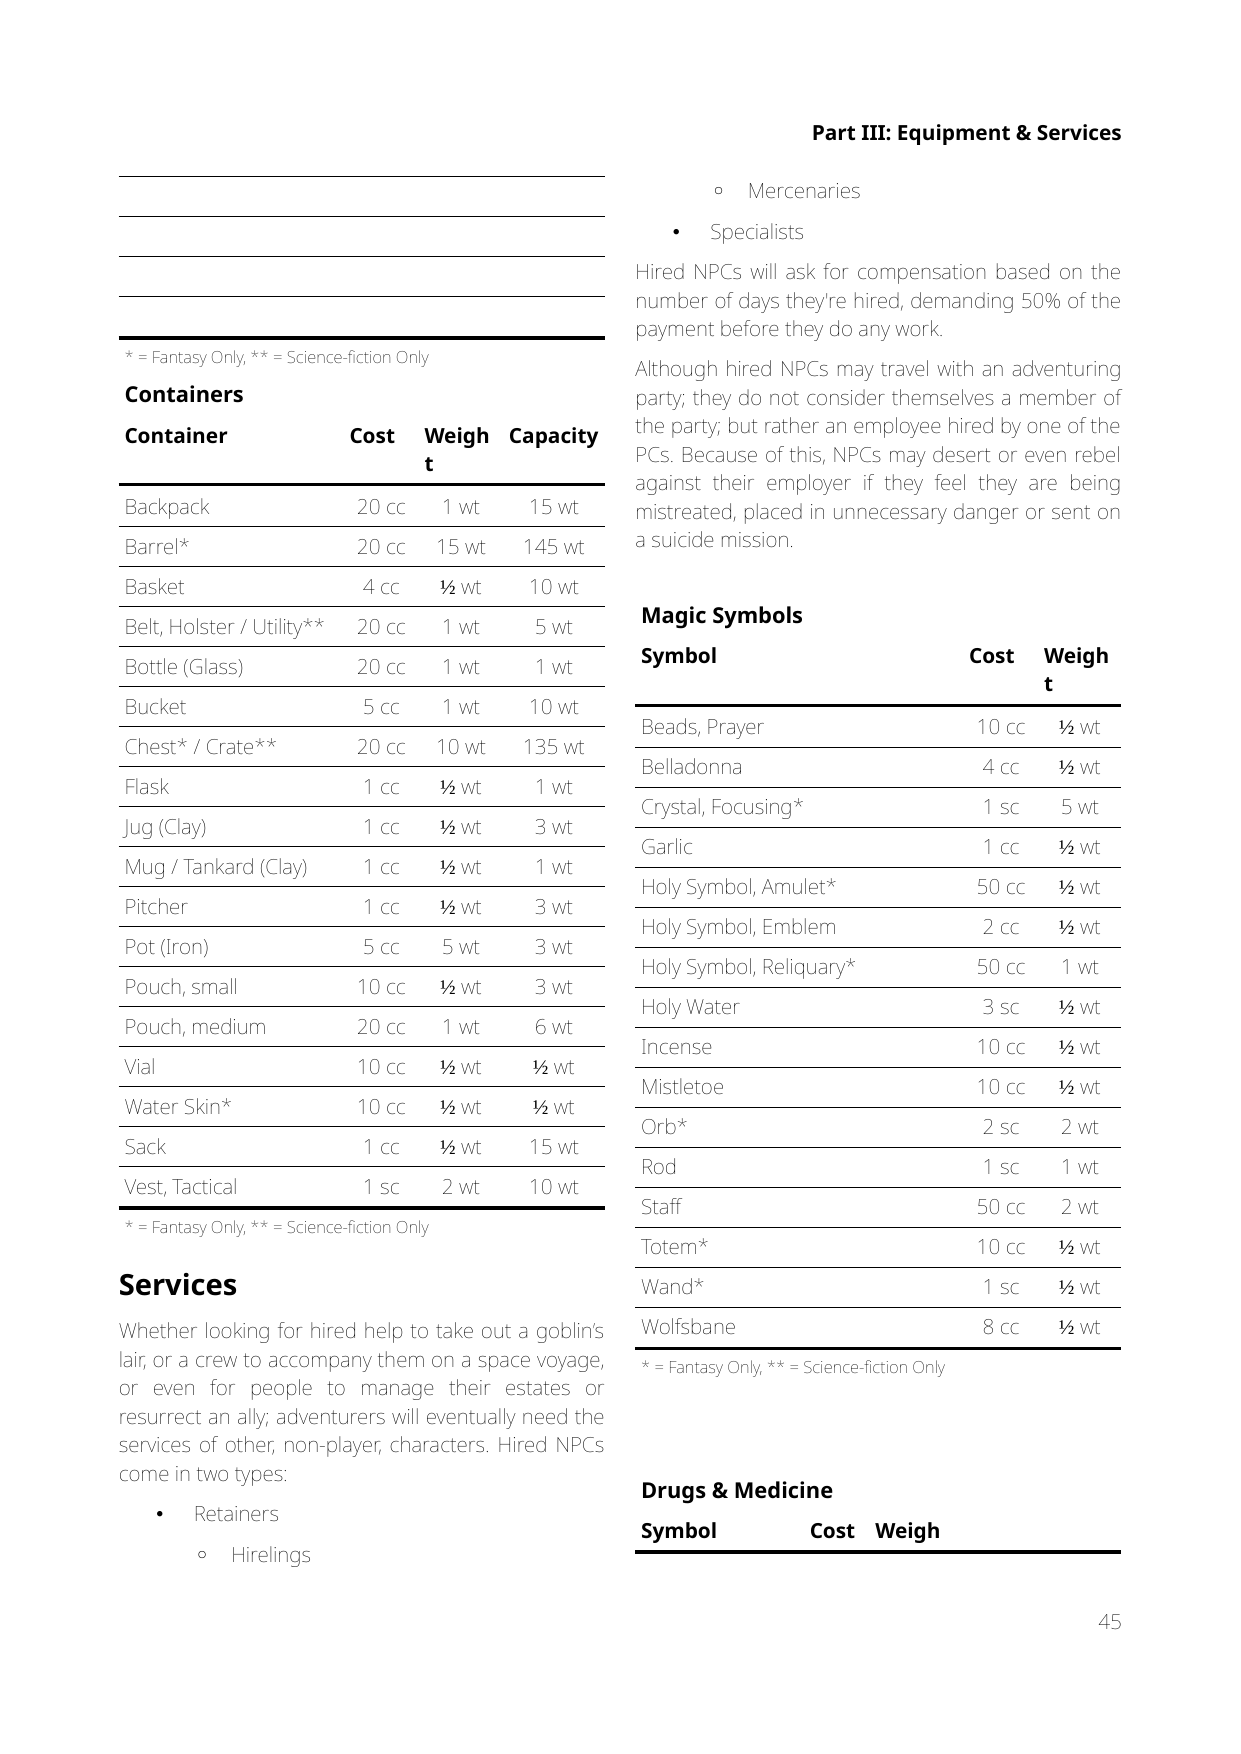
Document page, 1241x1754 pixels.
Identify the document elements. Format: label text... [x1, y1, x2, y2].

text Hired NPCs will ask for compensation based on the number of days they're hired, demanding 50% of the payment before they do any work. [635, 257, 1122, 343]
table_header Containers [119, 374, 604, 415]
table_cell [332, 177, 605, 216]
table_cell 20 cc [344, 1007, 418, 1046]
table_cell 1 wt [1038, 948, 1121, 987]
table_cell 1 sc [963, 1268, 1038, 1307]
table_cell [332, 217, 605, 256]
table_cell Cost [963, 635, 1038, 704]
table_cell ½ wt [419, 1047, 503, 1086]
table_cell Holy Water [635, 988, 963, 1027]
table_cell 10 wt [503, 687, 604, 726]
table_cell 10 cc [344, 967, 418, 1006]
table_cell Mistletoe [635, 1068, 963, 1107]
table_cell ½ wt [1038, 908, 1121, 947]
table_cell 1 wt [503, 647, 604, 686]
table_cell Barrel* [119, 527, 343, 566]
table_cell Backpack [119, 486, 343, 526]
table_cell * = Fantasy Only, ** = Science-fiction Only [119, 340, 605, 374]
table_cell Bottle (Glass) [119, 647, 343, 686]
table_cell 1 wt [1038, 1148, 1121, 1187]
table_cell 145 wt [503, 527, 604, 566]
table_cell ½ wt [419, 807, 503, 846]
table_cell [287, 257, 332, 296]
table_cell Weigh [870, 1511, 954, 1550]
table_cell 10 wt [503, 567, 604, 606]
table_cell ½ wt [1038, 1068, 1121, 1107]
table_cell 1 wt [503, 847, 604, 886]
table_cell Weight [419, 415, 503, 483]
table_cell 20 cc [344, 607, 418, 646]
table_cell Bucket [119, 687, 343, 726]
table_cell 1 cc [344, 1127, 418, 1166]
table_cell ½ wt [419, 887, 503, 926]
table_cell 20 cc [344, 527, 418, 566]
table_cell Cost [344, 415, 418, 483]
list Specialists [673, 217, 1122, 245]
table_cell 5 wt [1038, 788, 1121, 827]
table_cell ½ wt [1038, 868, 1121, 907]
table_cell 2 cc [963, 908, 1038, 947]
table_cell 1 wt [419, 607, 503, 646]
list Hirelings [193, 1540, 605, 1568]
table_cell ½ wt [1038, 748, 1121, 787]
table_cell 1 sc [963, 788, 1038, 827]
table_cell Chest* / Crate** [119, 727, 343, 766]
table_cell 20 cc [344, 486, 418, 526]
table_cell 10 cc [963, 707, 1038, 747]
table_cell Incense [635, 1028, 963, 1067]
table_cell 1 sc [344, 1167, 418, 1206]
table_cell ½ wt [1038, 1028, 1121, 1067]
table_cell Symbol [635, 635, 963, 704]
table_cell 1 cc [963, 828, 1038, 867]
table_cell [332, 257, 605, 296]
table_cell Wand* [635, 1268, 963, 1307]
table_cell * = Fantasy Only, ** = Science-fiction Only [635, 1350, 1121, 1384]
table_cell ½ wt [419, 967, 503, 1006]
table_cell 1 cc [344, 767, 418, 806]
table_cell 20 cc [344, 727, 418, 766]
table_cell ½ wt [1038, 1228, 1121, 1267]
table_cell 3 wt [503, 967, 604, 1006]
table_cell [954, 1511, 1121, 1550]
table_cell [250, 257, 287, 296]
table_header Magic Symbols [635, 594, 1121, 635]
table_cell Totem* [635, 1228, 963, 1267]
table_cell 8 cc [963, 1308, 1038, 1347]
table_cell 10 wt [503, 1167, 604, 1206]
table_cell ½ wt [503, 1047, 604, 1086]
table_cell 1 sc [963, 1148, 1038, 1187]
table_cell Jug (Clay) [119, 807, 343, 846]
table_cell Symbol [635, 1511, 804, 1550]
table_cell 3 wt [503, 887, 604, 926]
table_cell 1 cc [344, 807, 418, 846]
table_cell [119, 257, 250, 296]
table_cell Wolfsbane [635, 1308, 963, 1347]
table_cell ½ wt [1038, 1268, 1121, 1307]
table_cell Container [119, 415, 343, 483]
table_cell 4 cc [344, 567, 418, 606]
table_cell ½ wt [419, 1087, 503, 1126]
table_cell Belladonna [635, 748, 963, 787]
table_cell ½ wt [419, 847, 503, 886]
table_cell Flask [119, 767, 343, 806]
table_cell ½ wt [1038, 988, 1121, 1027]
table_cell 4 cc [963, 748, 1038, 787]
table_cell Mug / Tankard (Clay) [119, 847, 343, 886]
table_cell [250, 177, 287, 216]
table_cell ½ wt [1038, 828, 1121, 867]
table_cell 135 wt [503, 727, 604, 766]
table_cell 10 wt [419, 727, 503, 766]
table_cell 10 cc [344, 1087, 418, 1126]
list Retainers [156, 1499, 605, 1528]
table_cell Pouch, medium [119, 1007, 343, 1046]
table_cell 10 cc [963, 1028, 1038, 1067]
table_cell 1 wt [419, 1007, 503, 1046]
table_cell 10 cc [963, 1228, 1038, 1267]
table_cell Water Skin* [119, 1087, 343, 1126]
table_cell * = Fantasy Only, ** = Science-fiction Only [119, 1210, 604, 1244]
text Although hired NPCs may travel with an adventuring party; they do not consider themselves a member of the party; but rather an employee hired by one of the PCs. Because of this, NPCs may desert or even rebel against their employer if they feel they are being mistreated, placed in unnecessary danger or sent on a suicide mission. [635, 354, 1122, 554]
table_cell 5 cc [344, 687, 418, 726]
table_cell [287, 177, 332, 216]
table_header Drugs & Medicine [635, 1469, 1121, 1511]
table_cell 50 cc [963, 1188, 1038, 1227]
table_cell [250, 297, 287, 336]
table_cell 20 cc [344, 647, 418, 686]
table_cell Cost [804, 1511, 869, 1550]
table_cell Holy Symbol, Amulet* [635, 868, 963, 907]
table_cell ½ wt [419, 767, 503, 806]
table_cell Crystal, Focusing* [635, 788, 963, 827]
table_cell [287, 217, 332, 256]
table_cell 1 wt [419, 486, 503, 526]
table_cell 3 sc [963, 988, 1038, 1027]
table_cell 1 wt [503, 767, 604, 806]
table_cell Orb* [635, 1108, 963, 1147]
table_cell [119, 297, 250, 336]
table_cell ½ wt [1038, 707, 1121, 747]
table_cell 5 cc [344, 927, 418, 966]
table_cell Pouch, small [119, 967, 343, 1006]
table_cell 15 wt [503, 486, 604, 526]
table_cell 1 cc [344, 887, 418, 926]
table_cell 10 cc [344, 1047, 418, 1086]
table_cell [119, 177, 250, 216]
table_cell [332, 297, 605, 336]
table_cell Holy Symbol, Reliquary* [635, 948, 963, 987]
table_cell 1 wt [419, 647, 503, 686]
table_cell Vial [119, 1047, 343, 1086]
table_cell Holy Symbol, Emblem [635, 908, 963, 947]
table_cell Vest, Tactical [119, 1167, 343, 1206]
table_cell Belt, Holster / Utility** [119, 607, 343, 646]
table_cell 2 wt [1038, 1188, 1121, 1227]
table_cell Basket [119, 567, 343, 606]
text Whether looking for hired help to take out a goblin’s lair, or a crew to accompany them on a space voyage, or even for people to manage their estates or resurrect an ally; adventurers will eventually need the services of other, non-player, characters. Hired NPCs come in two types: [118, 1317, 605, 1487]
table_cell Staff [635, 1188, 963, 1227]
table_cell 6 wt [503, 1007, 604, 1046]
list Mercenaries [710, 176, 1122, 205]
table_cell Sack [119, 1127, 343, 1166]
table_cell ½ wt [503, 1087, 604, 1126]
table_cell 2 wt [419, 1167, 503, 1206]
table_cell Beads, Prayer [635, 707, 963, 747]
subtitle Services [118, 1264, 605, 1304]
table_cell Weight [1038, 635, 1121, 704]
table_cell [250, 217, 287, 256]
table_cell 1 cc [344, 847, 418, 886]
table_cell 3 wt [503, 927, 604, 966]
table_cell 50 cc [963, 868, 1038, 907]
table_cell 5 wt [419, 927, 503, 966]
table_cell 50 cc [963, 948, 1038, 987]
table_cell 10 cc [963, 1068, 1038, 1107]
table_cell 2 wt [1038, 1108, 1121, 1147]
table_cell Capacity [503, 415, 604, 483]
table_cell Pitcher [119, 887, 343, 926]
table_cell Pot (Iron) [119, 927, 343, 966]
table_cell 5 wt [503, 607, 604, 646]
table_cell ½ wt [419, 1127, 503, 1166]
table_cell ½ wt [1038, 1308, 1121, 1347]
table_cell [287, 297, 332, 336]
table_cell 2 sc [963, 1108, 1038, 1147]
table_cell Garlic [635, 828, 963, 867]
table_cell [119, 217, 250, 256]
table_cell Rod [635, 1148, 963, 1187]
table_cell 3 wt [503, 807, 604, 846]
table_cell 1 wt [419, 687, 503, 726]
table_cell 15 wt [503, 1127, 604, 1166]
table_cell ½ wt [419, 567, 503, 606]
table_cell 15 wt [419, 527, 503, 566]
